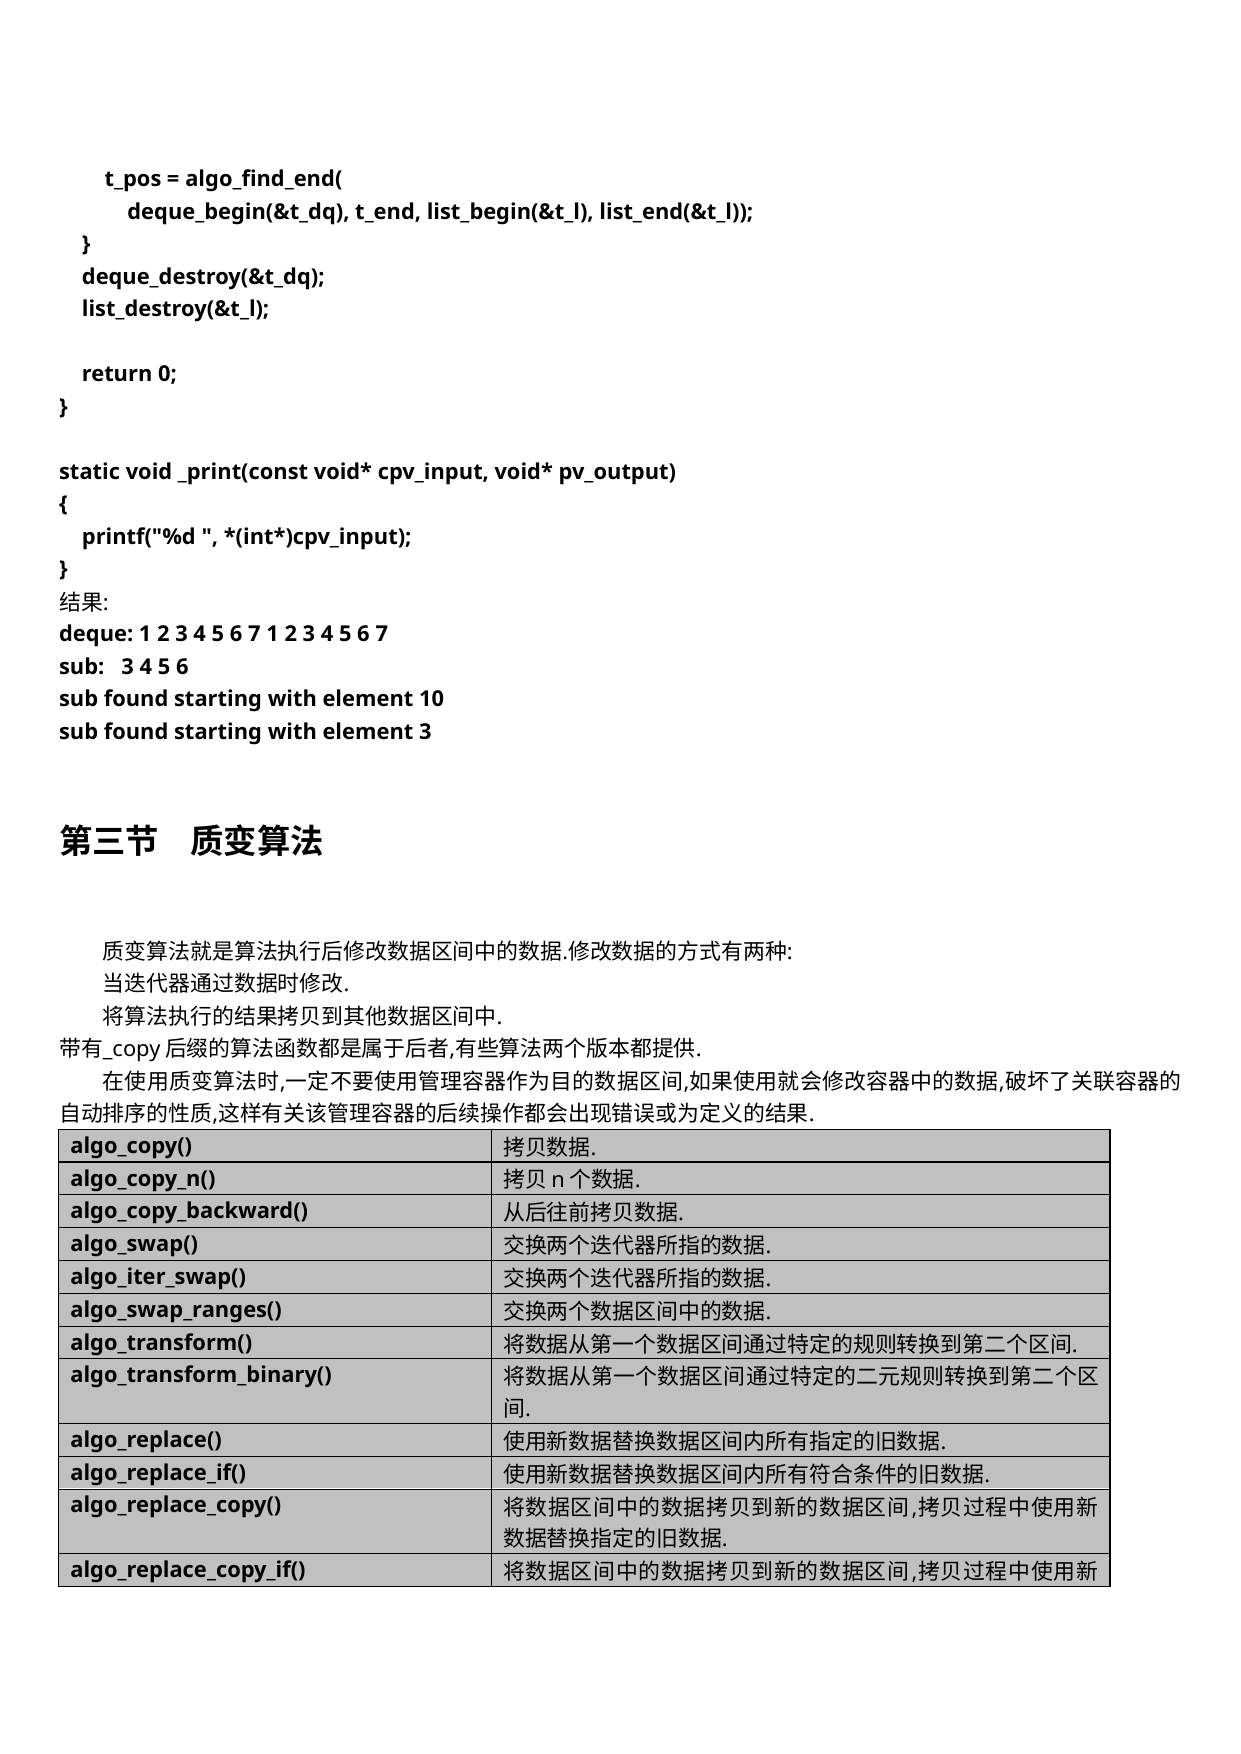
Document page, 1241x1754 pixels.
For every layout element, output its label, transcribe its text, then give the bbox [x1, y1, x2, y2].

text deque: 1 2 3 4 5 6 7 1 2 3 4 5 6 7 [59, 617, 1181, 649]
text sub: 3 4 5 6 [59, 649, 1181, 682]
text 带有_copy后缀的算法函数都是属于后者,有些算法两个版本都提供. [59, 1031, 1181, 1064]
table_cell 交换两个迭代器所指的数据. [492, 1261, 1109, 1293]
text } [59, 227, 1181, 259]
text } [59, 552, 1181, 584]
text 质变算法就是算法执行后修改数据区间中的数据.修改数据的方式有两种: [59, 934, 1181, 966]
table_header algo_copy() [59, 1130, 491, 1161]
table_cell algo_swap_ranges() [59, 1294, 491, 1326]
table_cell algo_transform() [59, 1327, 491, 1358]
text 在使用质变算法时,一定不要使用管理容器作为目的数据区间,如果使用就会修改容器中的数据,破坏了关联容器的自动排序的性质,这样有关该管理容器的后续操作都会出现错误或为定义的结果. [59, 1064, 1181, 1129]
table_cell 将数据从第一个数据区间通过特定的规则转换到第二个区间. [492, 1327, 1109, 1358]
table_cell algo_copy_n() [59, 1163, 491, 1194]
table_cell algo_swap() [59, 1228, 491, 1260]
table_cell algo_replace() [59, 1424, 491, 1456]
text return 0; [59, 357, 1181, 389]
text t_pos = algo_find_end( [59, 162, 1181, 194]
table_cell algo_iter_swap() [59, 1261, 491, 1293]
text } [59, 389, 1181, 422]
table_cell 将数据从第一个数据区间通过特定的二元规则转换到第二个区间. [492, 1359, 1109, 1423]
table_cell 从后往前拷贝数据. [492, 1195, 1109, 1227]
text 当迭代器通过数据时修改. [59, 966, 1181, 999]
table_cell 拷贝n个数据. [492, 1163, 1109, 1194]
text { [59, 487, 1181, 519]
table_header 拷贝数据. [492, 1130, 1109, 1161]
table_cell algo_transform_binary() [59, 1359, 491, 1423]
text 将算法执行的结果拷贝到其他数据区间中. [59, 999, 1181, 1031]
table_cell 交换两个数据区间中的数据. [492, 1294, 1109, 1326]
text sub found starting with element 10 [59, 682, 1181, 714]
table_cell algo_replace_if() [59, 1457, 491, 1488]
table_cell 将数据区间中的数据拷贝到新的数据区间,拷贝过程中使用新数据替换指定的旧数据. [492, 1490, 1109, 1553]
table_cell algo_replace_copy_if() [59, 1554, 491, 1586]
table_cell algo_replace_copy() [59, 1490, 491, 1553]
table_cell 交换两个迭代器所指的数据. [492, 1228, 1109, 1260]
text 结果: [59, 584, 1181, 617]
text list_destroy(&t_l); [59, 292, 1181, 324]
table_cell 使用新数据替换数据区间内所有指定的旧数据. [492, 1424, 1109, 1456]
subtitle 质变算法 [59, 806, 1181, 871]
text sub found starting with element 3 [59, 714, 1181, 747]
text deque_begin(&t_dq), t_end, list_begin(&t_l), list_end(&t_l)); [59, 194, 1181, 227]
table_cell 使用新数据替换数据区间内所有符合条件的旧数据. [492, 1457, 1109, 1488]
text static void _print(const void* cpv_input, void* pv_output) [59, 454, 1181, 487]
text deque_destroy(&t_dq); [59, 259, 1181, 292]
table_cell algo_copy_backward() [59, 1195, 491, 1227]
table_cell 将数据区间中的数据拷贝到新的数据区间,拷贝过程中使用新 [492, 1554, 1109, 1586]
text printf("%d ", *(int*)cpv_input); [59, 519, 1181, 552]
